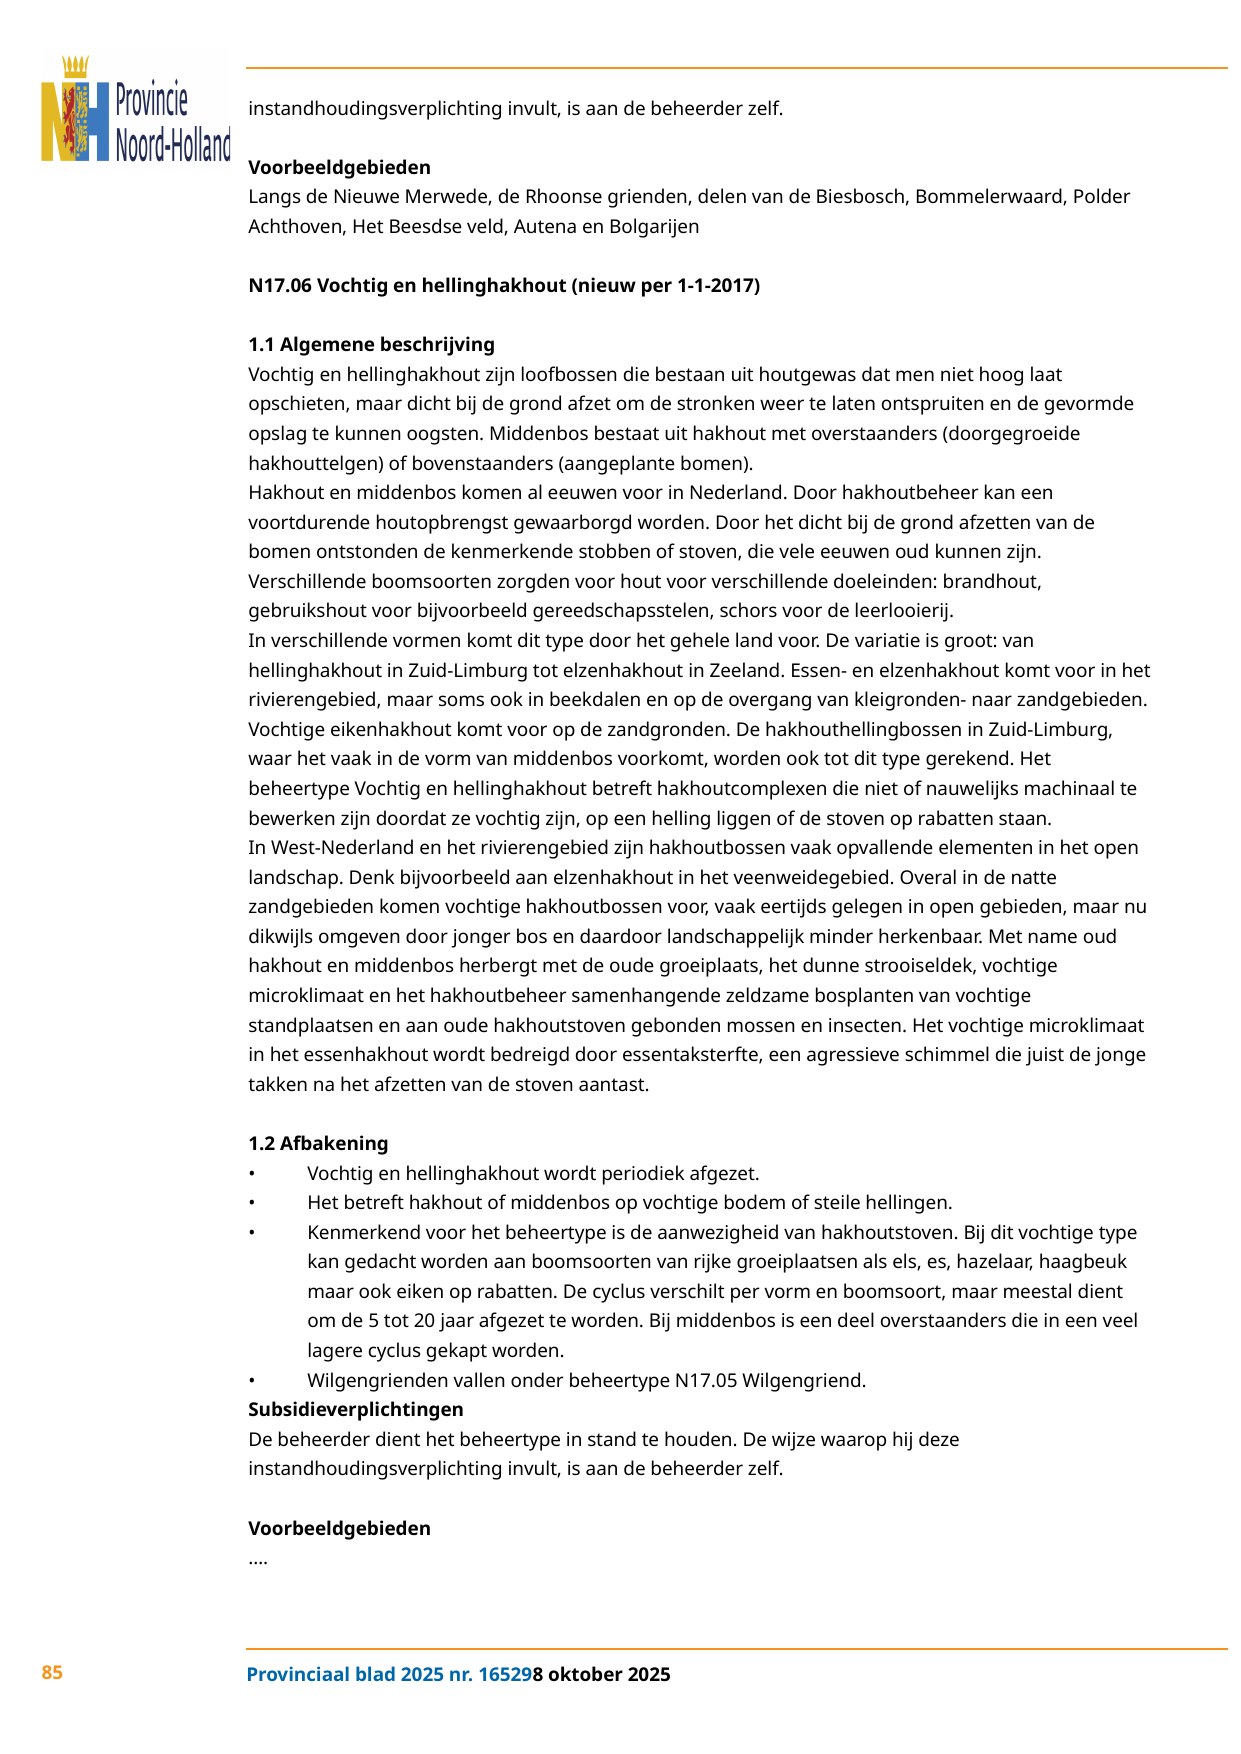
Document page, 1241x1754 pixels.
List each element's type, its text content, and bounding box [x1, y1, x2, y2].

text In verschillende vormen komt dit type door het gehele land voor. De variatie is groot: van hellinghakhout in Zuid-Limburg tot elzenhakhout in Zeeland. Essen- en elzenhakhout komt voor in het rivierengebied, maar soms ook in beekdalen en op de overgang van kleigronden- naar zandgebieden. Vochtige eikenhakhout komt voor op de zandgronden. De hakhouthellingbossen in Zuid-Limburg, waar het vaak in de vorm van middenbos voorkomt, worden ook tot dit type gerekend. Het beheertype Vochtig en hellinghakhout betreft hakhoutcomplexen die niet of nauwelijks machinaal te bewerken zijn doordat ze vochtig zijn, op een helling liggen of de stoven op rabatten staan. [248, 627, 1152, 831]
text In West-Nederland en het rivierengebied zijn hakhoutbossen vaak opvallende elementen in het open landschap. Denk bijvoorbeeld aan elzenhakhout in het veenweidegebied. Overal in de natte zandgebieden komen vochtige hakhoutbossen voor, vaak eertijds gelegen in open gebieden, maar nu dikwijls omgeven door jonger bos en daardoor landschappelijk minder herkenbaar. Met name oud hakhout en middenbos herbergt met de oude groeiplaats, het dunne strooiseldek, vochtige microklimaat en het hakhoutbeheer samenhangende zeldzame bosplanten van vochtige standplaatsen en aan oude hakhoutstoven gebonden mossen en insecten. Het vochtige microklimaat in het essenhakhout wordt bedreigd door essentaksterfte, een agressieve schimmel die juist de jonge takken na het afzetten van de stoven aantast. [248, 834, 1152, 1097]
text N17.06 Vochtig en hellinghakhout (nieuw per 1-1-2017) [248, 272, 1152, 298]
list Het betreft hakhout of middenbos op vochtige bodem of steile hellingen. [248, 1189, 1152, 1215]
text Hakhout en middenbos komen al eeuwen voor in Nederland. Door hakhoutbeheer kan een voortdurende houtopbrengst gewaarborgd worden. Door het dicht bij de grond afzetten van de bomen ontstonden de kenmerkende stobben of stoven, die vele eeuwen oud kunnen zijn. Verschillende boomsoorten zorgden voor hout voor verschillende doeleinden: brandhout, gebruikshout voor bijvoorbeeld gereedschapsstelen, schors voor de leerlooierij. [248, 479, 1152, 623]
picture [41, 47, 231, 172]
list Kenmerkend voor het beheertype is de aanwezigheid van hakhoutstoven. Bij dit vochtige type kan gedacht worden aan boomsoorten van rijke groeiplaatsen als els, es, hazelaar, haagbeuk maar ook eiken op rabatten. De cyclus verschilt per vorm en boomsoort, maar meestal dient om de 5 tot 20 jaar afgezet te worden. Bij middenbos is een deel overstaanders die in een veel lagere cyclus gekapt worden. [248, 1219, 1152, 1363]
text Vochtig en hellinghakhout zijn loofbossen die bestaan uit houtgewas dat men niet hoog laat opschieten, maar dicht bij de grond afzet om de stronken weer te laten ontspruiten en de gevormde opslag te kunnen oogsten. Middenbos bestaat uit hakhout met overstaanders (doorgegroeide hakhouttelgen) of bovenstaanders (aangeplante bomen). [248, 361, 1152, 476]
list Wilgengrienden vallen onder beheertype N17.05 Wilgengriend. [248, 1367, 1152, 1393]
text …. [248, 1544, 1152, 1570]
list Vochtig en hellinghakhout wordt periodiek afgezet. [248, 1160, 1152, 1186]
text Langs de Nieuwe Merwede, de Rhoonse grienden, delen van de Biesbosch, Bommelerwaard, Polder Achthoven, Het Beesdse veld, Autena en Bolgarijen [248, 183, 1152, 239]
text 1.1 Algemene beschrijving [248, 331, 1152, 357]
text 1.2 Afbakening [248, 1130, 1152, 1156]
text Voorbeeldgebieden [248, 154, 1152, 180]
text Subsidieverplichtingen [248, 1396, 1152, 1422]
text De beheerder dient het beheertype in stand te houden. De wijze waarop hij deze instandhoudingsverplichting invult, is aan de beheerder zelf. [248, 1426, 1152, 1481]
text instandhoudingsverplichting invult, is aan de beheerder zelf. [248, 95, 1152, 121]
text Voorbeeldgebieden [248, 1515, 1152, 1541]
